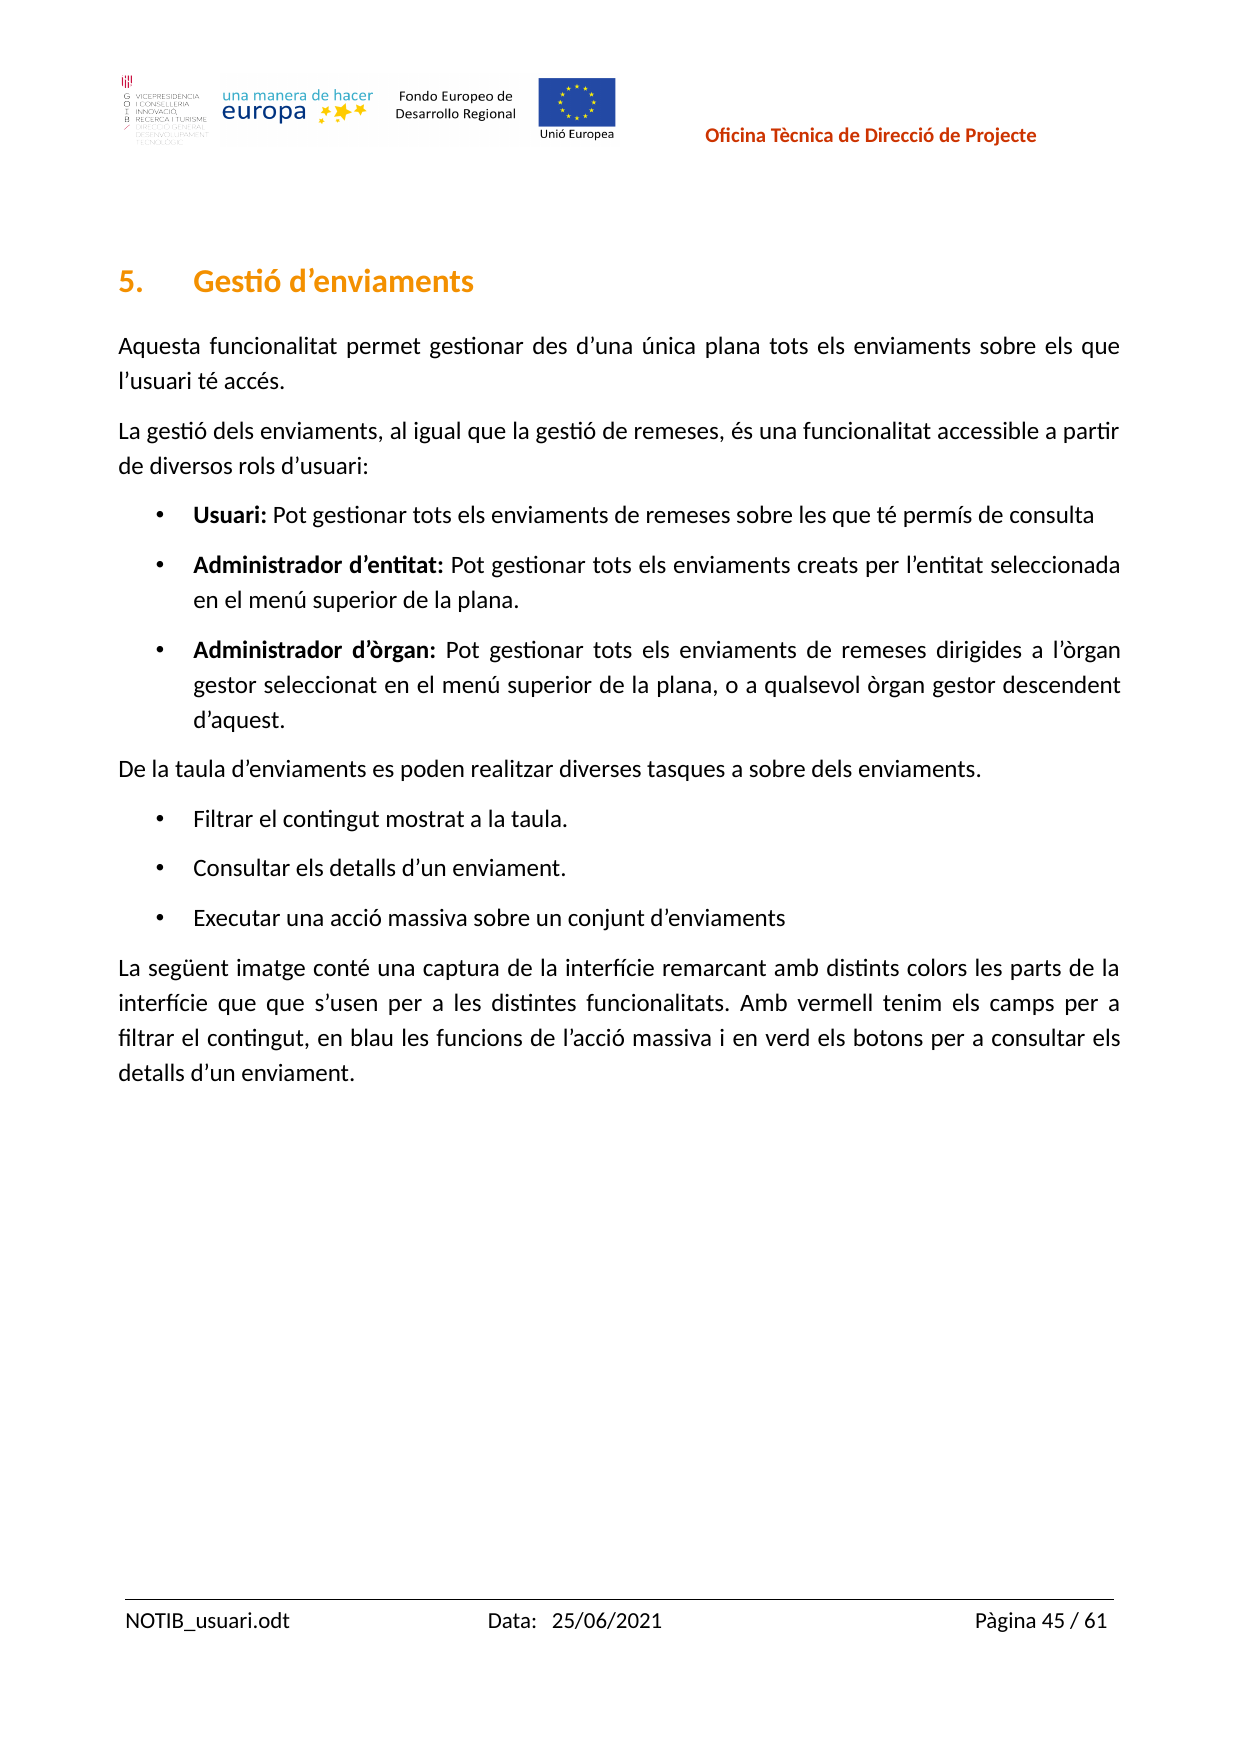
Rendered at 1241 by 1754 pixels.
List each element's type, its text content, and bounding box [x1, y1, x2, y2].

text Aquesta funcionalitat permet gestionar des d’una única plana tots els enviaments sobre els que l’usuari té accés. [118, 331, 1122, 396]
list Filtrar el contingut mostrat a la taula. [156, 803, 1122, 833]
text La següent imatge conté una captura de la interfície remarcant amb distints colors les parts de la interfície que que s’usen per a les distintes funcionalitats. Amb vermell tenim els camps per a filtrar el contingut, en blau les funcions de l’acció massiva i en verd els botons per a consultar els detalls d’un enviament. [118, 952, 1122, 1087]
picture [219, 73, 621, 147]
subtitle Gestió d’enviaments [118, 260, 1122, 301]
list Executar una acció massiva sobre un conjunt d’enviaments [156, 902, 1122, 933]
picture [118, 73, 213, 147]
list Administrador d’entitat: Pot gestionar tots els enviaments creats per l’entitat seleccionada en el menú superior de la plana. [156, 549, 1122, 615]
list Consultar els detalls d’un enviament. [156, 853, 1122, 883]
text De la taula d’enviaments es poden realitzar diverses tasques a sobre dels enviaments. [118, 753, 1122, 784]
list Usuari: Pot gestionar tots els enviaments de remeses sobre les que té permís de consulta [156, 500, 1122, 530]
list Administrador d’òrgan: Pot gestionar tots els enviaments de remeses dirigides a l’òrgan gestor seleccionat en el menú superior de la plana, o a qualsevol òrgan gestor descendent d’aquest. [156, 634, 1122, 734]
text La gestió dels enviaments, al igual que la gestió de remeses, és una funcionalitat accessible a partir de diversos rols d’usuari: [118, 415, 1122, 481]
